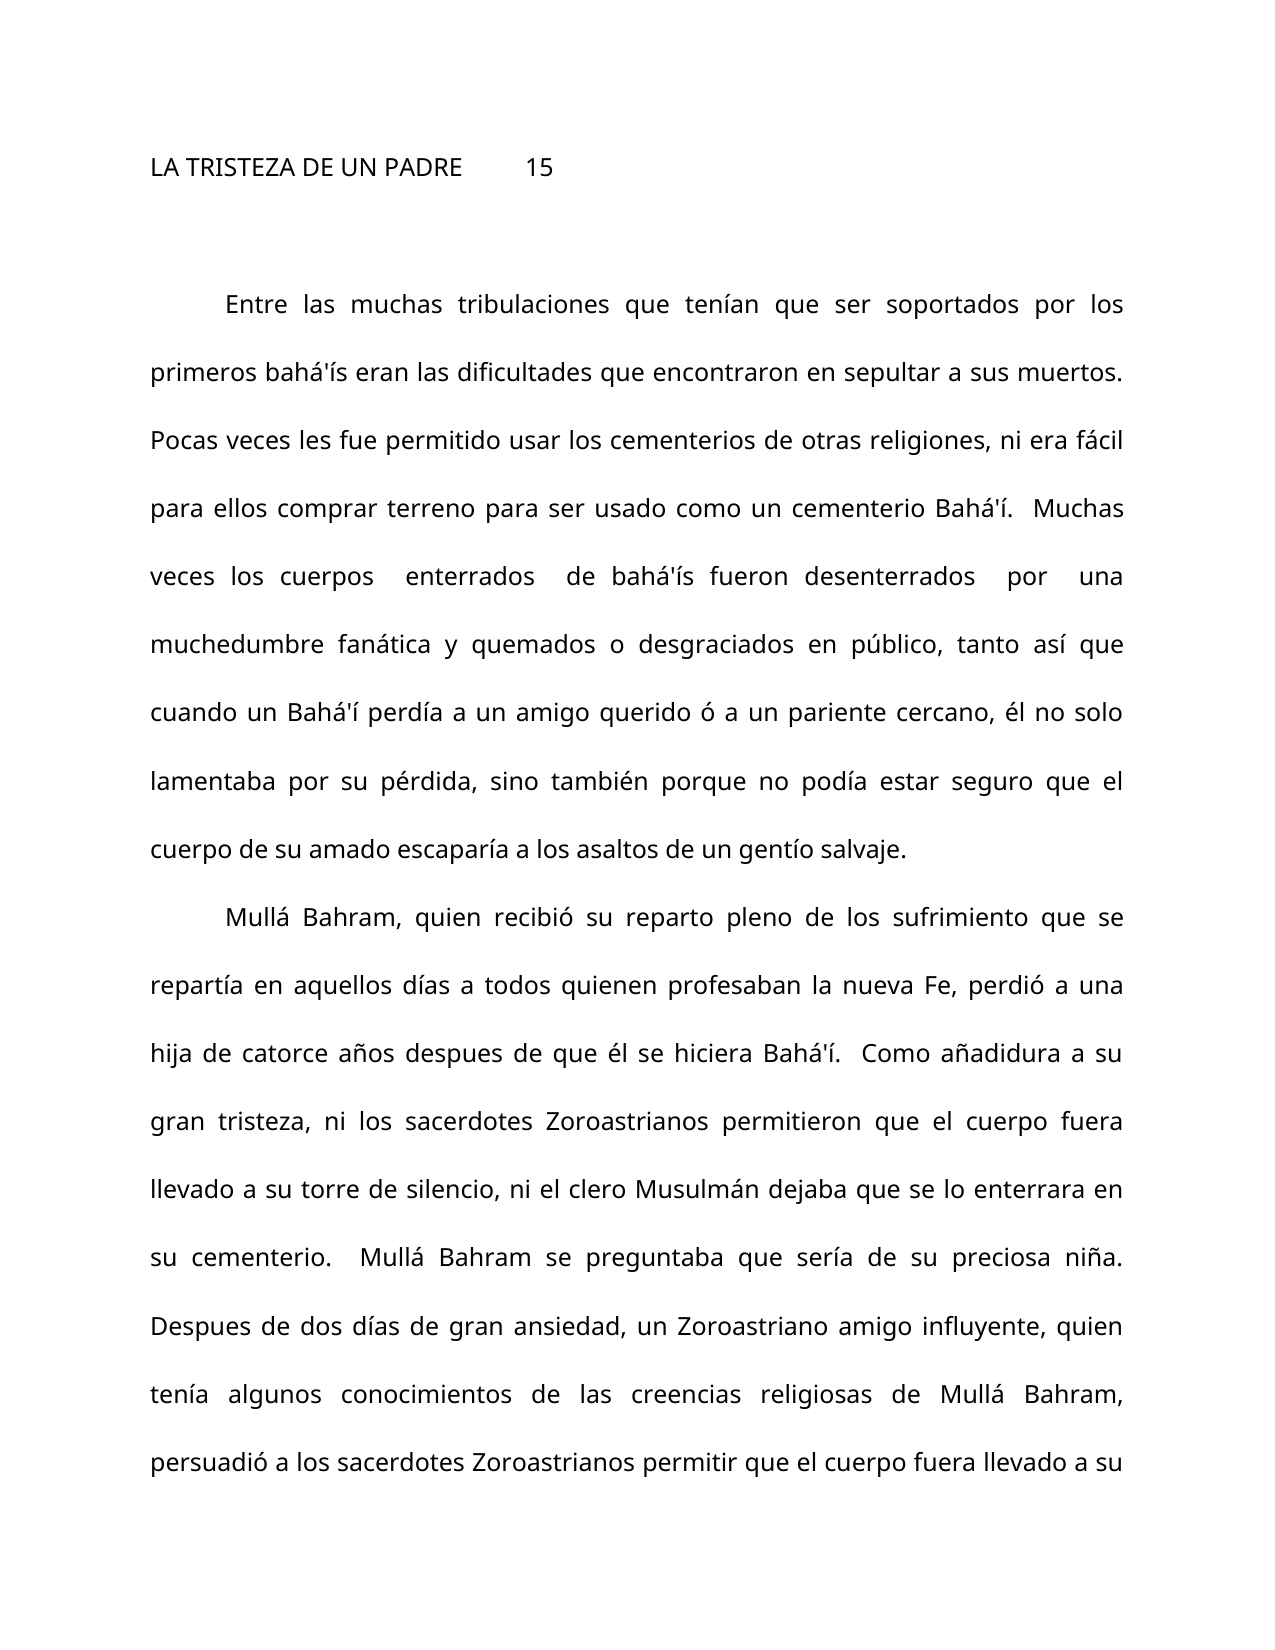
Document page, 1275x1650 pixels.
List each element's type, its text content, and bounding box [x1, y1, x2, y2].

text Entre las muchas tribulaciones que tenían que ser soportados por los primeros bahá'ís eran las dificultades que encontraron en sepultar a sus muertos. Pocas veces les fue permitido usar los cementerios de otras religiones, ni era fácil para ellos comprar terreno para ser usado como un cementerio Bahá'í. Muchas veces los cuerpos enterrados de bahá'ís fueron desenterrados por una muchedumbre fanática y quemados o desgraciados en público, tanto así que cuando un Bahá'í perdía a un amigo querido ó a un pariente cercano, él no solo lamentaba por su pérdida, sino también porque no podía estar seguro que el cuerpo de su amado escaparía a los asaltos de un gentío salvaje. [150, 286, 1125, 865]
text Mullá Bahram, quien recibió su reparto pleno de los sufrimiento que se repartía en aquellos días a todos quienen profesaban la nueva Fe, perdió a una hija de catorce años despues de que él se hiciera Bahá'í. Como añadidura a su gran tristeza, ni los sacerdotes Zoroastrianos permitieron que el cuerpo fuera llevado a su torre de silencio, ni el clero Musulmán dejaba que se lo enterrara en su cementerio. Mullá Bahram se preguntaba que sería de su preciosa niña. Despues de dos días de gran ansiedad, un Zoroastriano amigo influyente, quien tenía algunos conocimientos de las creencias religiosas de Mullá Bahram, persuadió a los sacerdotes Zoroastrianos permitir que el cuerpo fuera llevado a su [150, 899, 1125, 1478]
text LA TRISTEZA DE UN PADRE 15 [150, 150, 1125, 184]
